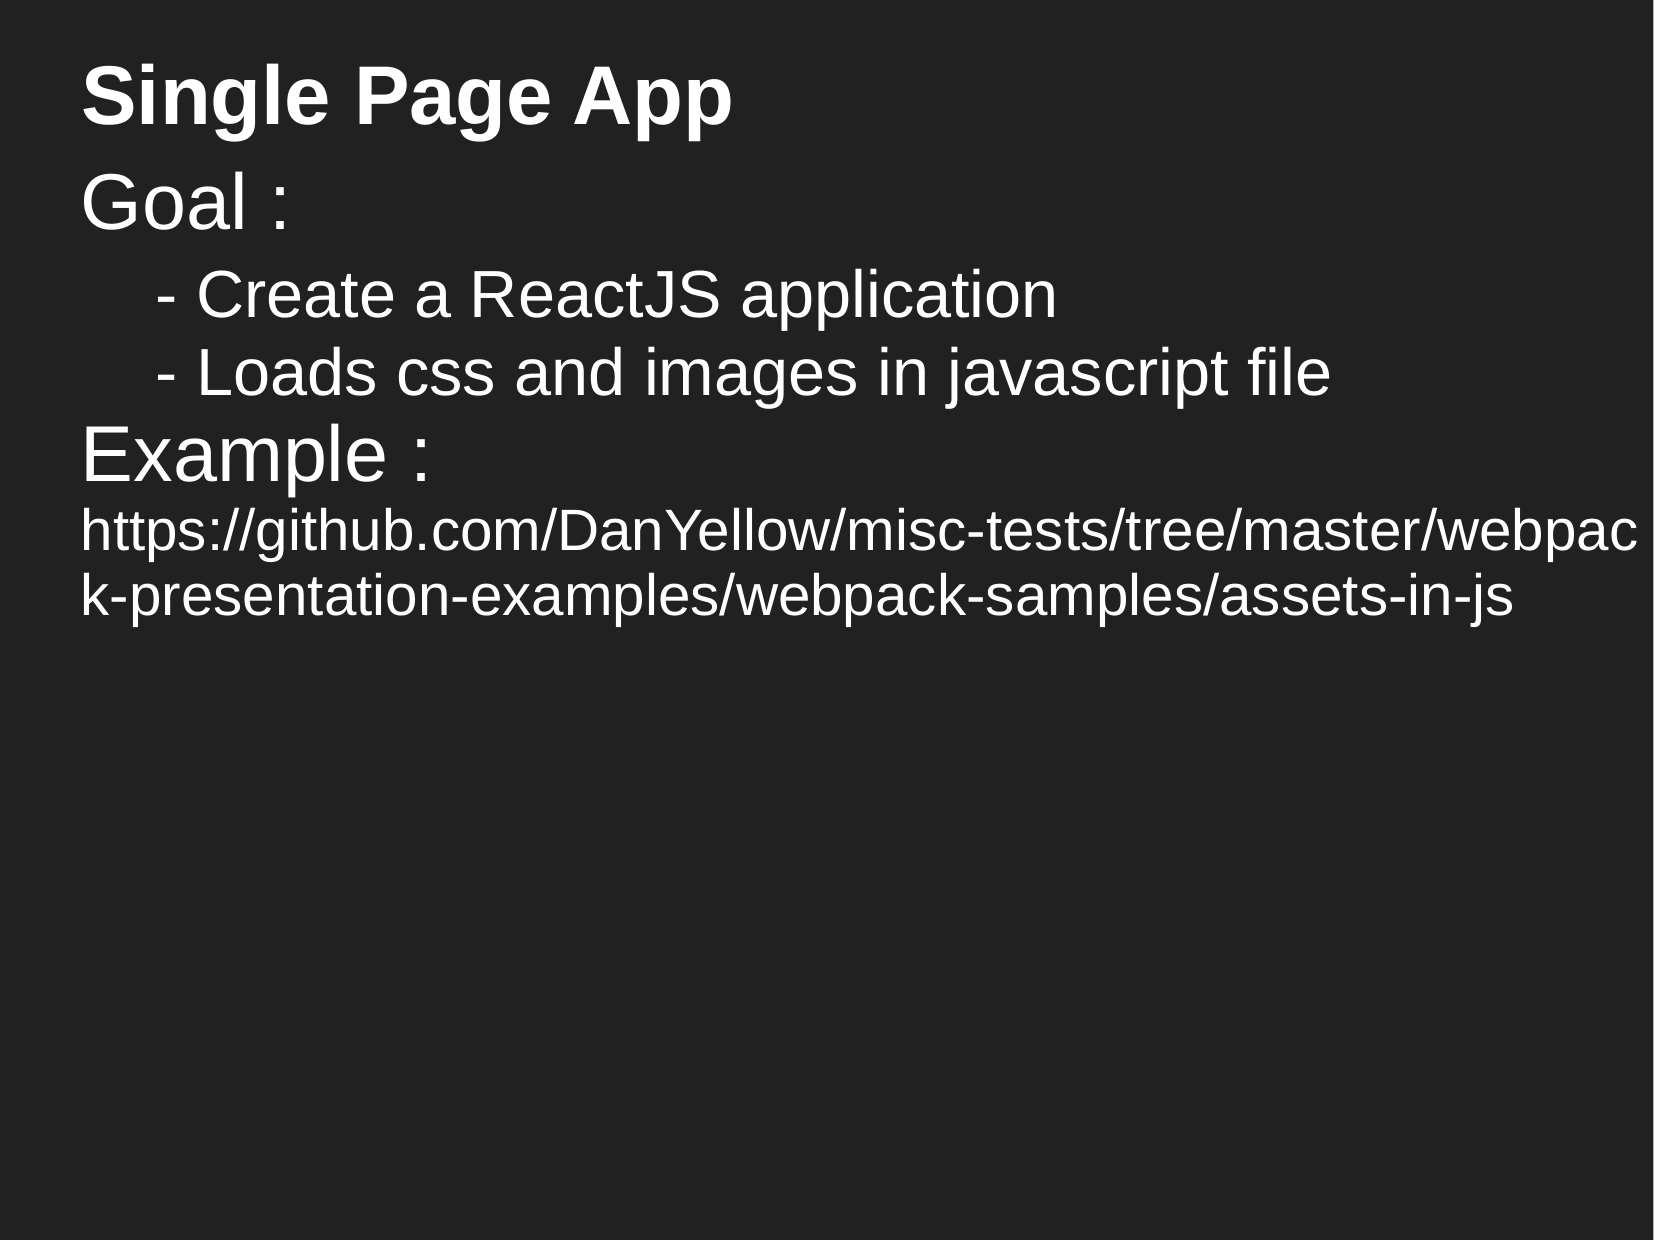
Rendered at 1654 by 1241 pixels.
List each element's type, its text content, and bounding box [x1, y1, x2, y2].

title Goal : - Create a ReactJS application - Loads css and images in javascript file Example : https://github.com/DanYellow/misc-tests/tree/master/webpack-presentation-examples/webpack-samples/assets-in-js [80, 157, 1654, 773]
title Single Page App [81, 49, 1570, 257]
